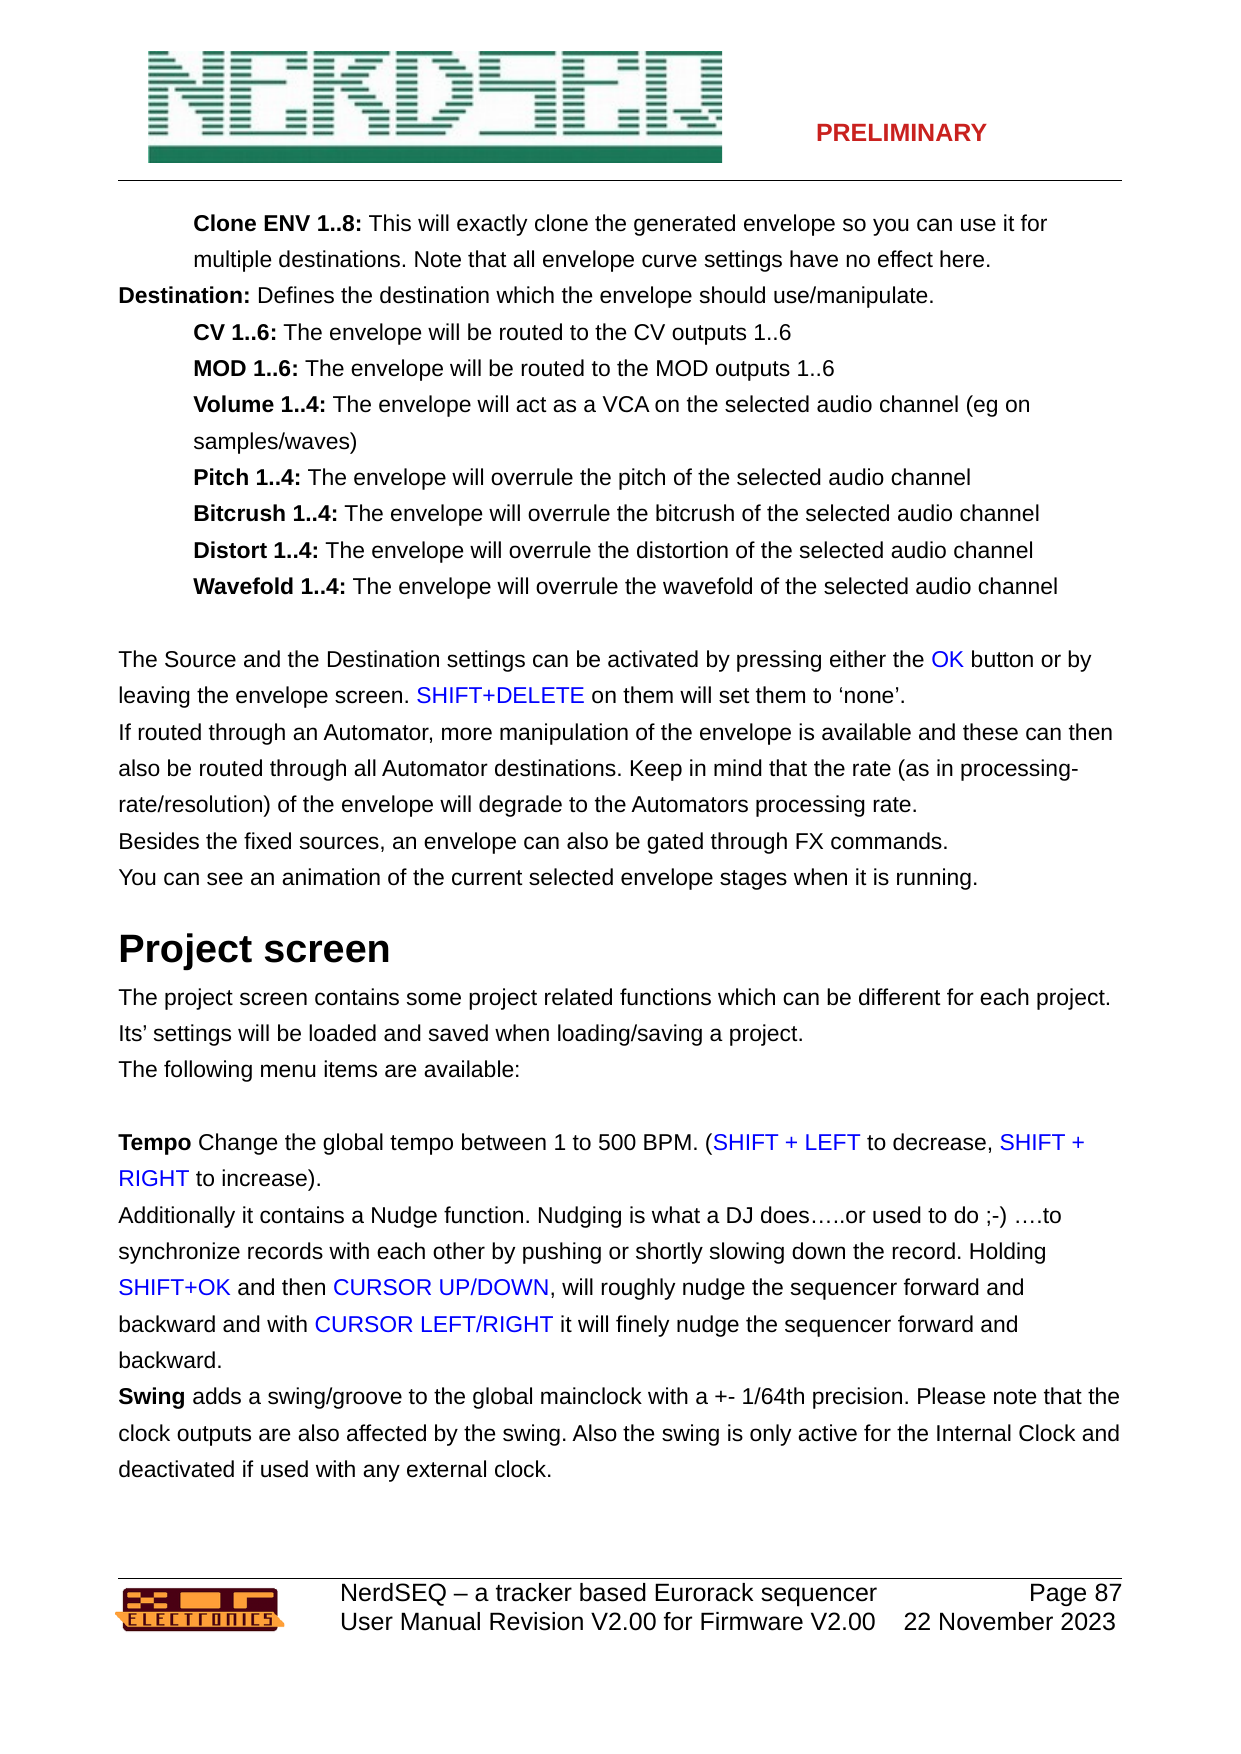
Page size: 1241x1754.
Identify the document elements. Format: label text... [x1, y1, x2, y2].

text The Source and the Destination settings can be activated by pressing either the OK button or by leaving the envelope screen. SHIFT+DELETE on them will set them to ‘none’. [118, 646, 1122, 708]
picture [115, 1584, 285, 1634]
text Bitcrush 1..4: The envelope will overrule the bitcrush of the selected audio channel [193, 500, 1122, 527]
text Volume 1..4: The envelope will act as a VCA on the selected audio channel (eg on samples/waves) [193, 391, 1122, 454]
text Besides the fixed sources, an envelope can also be gated through FX commands. [118, 828, 1122, 854]
text Swing adds a swing/groove to the global mainclock with a +- 1/64th precision. Please note that the clock outputs are also affected by the swing. Also the swing is only active for the Internal Clock and deactivated if used with any external clock. [118, 1383, 1122, 1482]
subtitle Project screen [118, 925, 1122, 971]
text Wavefold 1..4: The envelope will overrule the wavefold of the selected audio channel [193, 573, 1122, 599]
text Clone ENV 1..8: This will exactly clone the generated envelope so you can use it for multiple destinations. Note that all envelope curve settings have no effect here. [193, 209, 1122, 272]
text If routed through an Automator, more manipulation of the envelope is available and these can then also be routed through all Automator destinations. Keep in mind that the rate (as in processing-rate/resolution) of the envelope will degrade to the Automators processing rate. [118, 718, 1122, 818]
text MOD 1..6: The envelope will be routed to the MOD outputs 1..6 [193, 355, 1122, 381]
text The following menu items are available: [118, 1056, 1122, 1082]
picture [148, 51, 723, 163]
text CV 1..6: The envelope will be routed to the CV outputs 1..6 [193, 319, 1122, 345]
text Tempo Change the global tempo between 1 to 500 BPM. (SHIFT + LEFT to decrease, SHIFT + RIGHT to increase). [118, 1129, 1122, 1192]
text Destination: Defines the destination which the envelope should use/manipulate. [118, 282, 1122, 309]
text Pitch 1..4: The envelope will overrule the pitch of the selected audio channel [193, 464, 1122, 490]
text Distort 1..4: The envelope will overrule the distortion of the selected audio channel [193, 537, 1122, 563]
text The project screen contains some project related functions which can be different for each project. Its’ settings will be loaded and saved when loading/saving a project. [118, 983, 1122, 1046]
text You can see an animation of the current selected envelope stages when it is running. [118, 864, 1122, 890]
text Additionally it contains a Nudge function. Nudging is what a DJ does…..or used to do ;-) ….to synchronize records with each other by pushing or shortly slowing down the record. Holding SHIFT+OK and then CURSOR UP/DOWN, will roughly nudge the sequencer forward and backward and with CURSOR LEFT/RIGHT it will finely nudge the sequencer forward and backward. [118, 1202, 1122, 1373]
